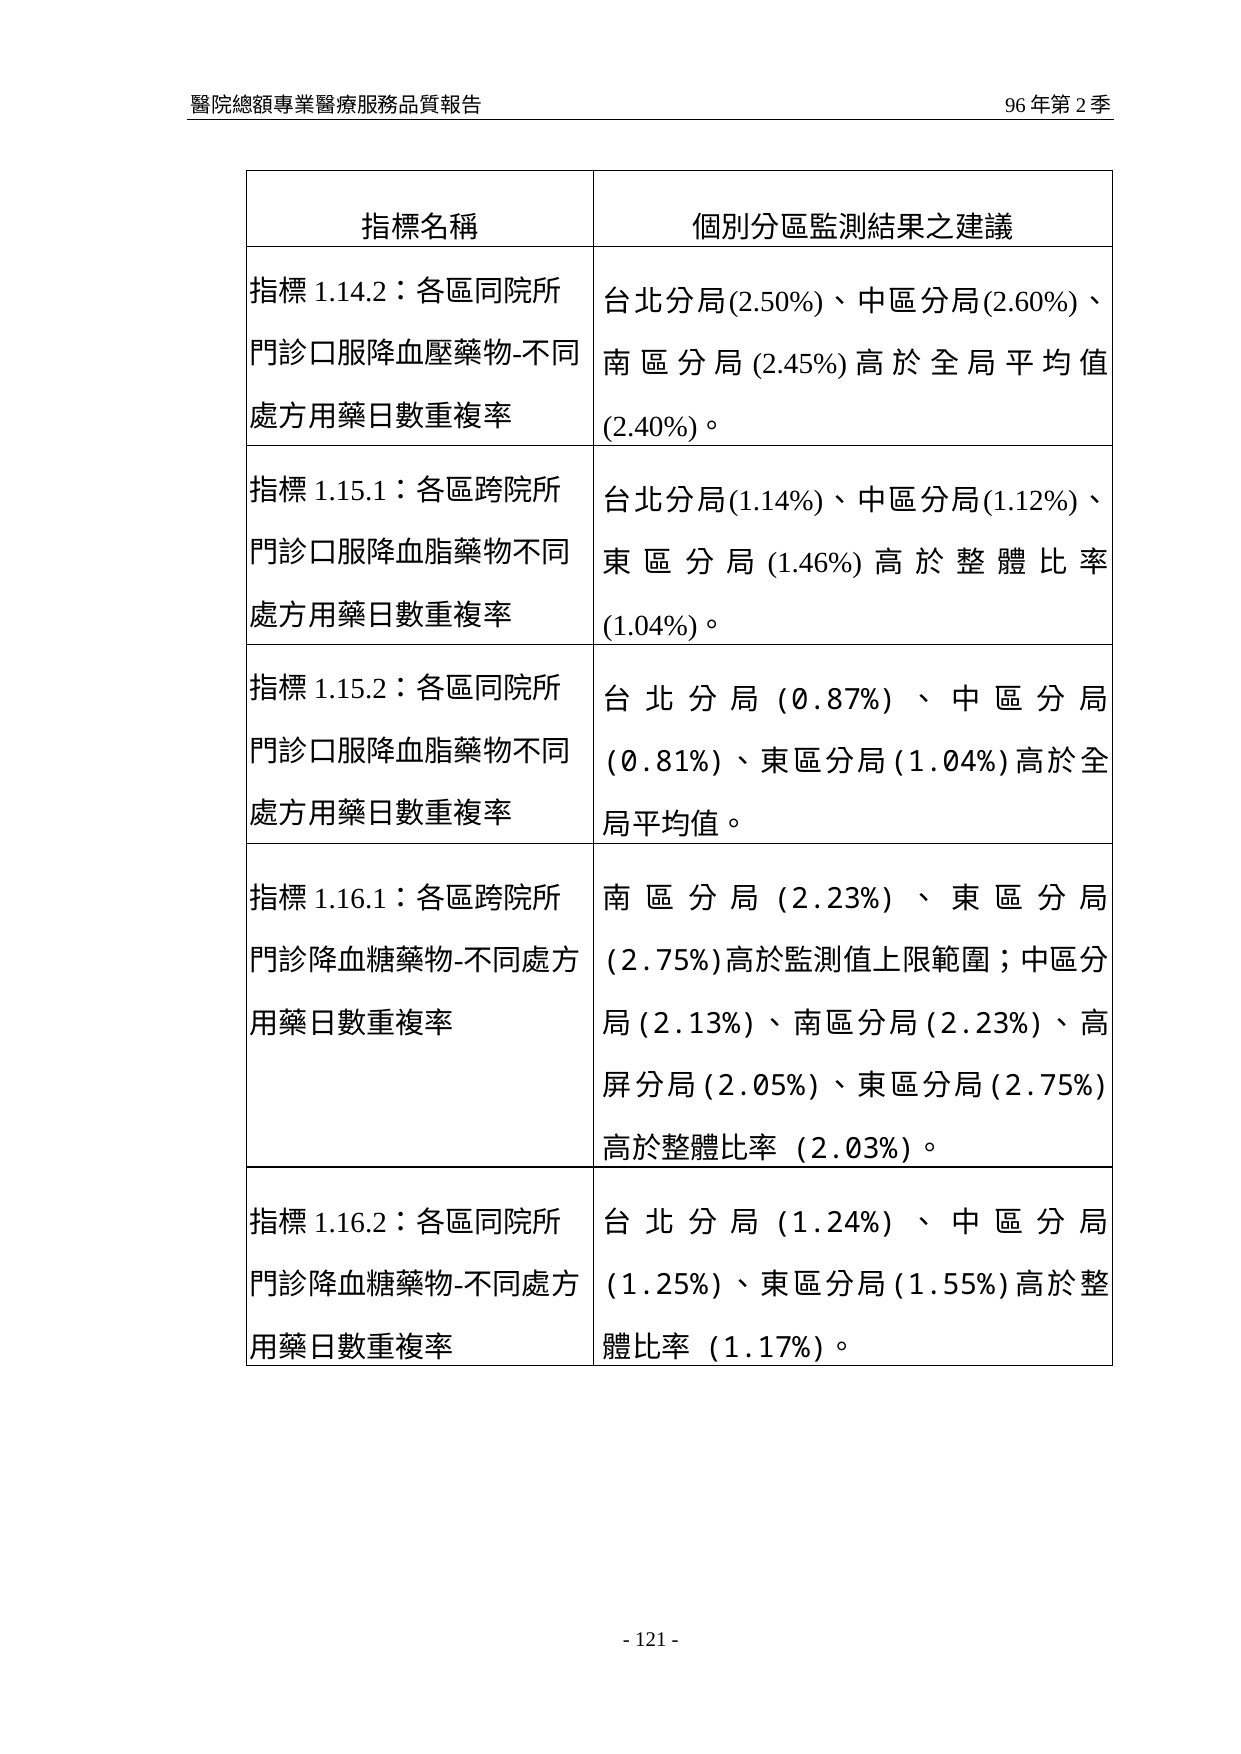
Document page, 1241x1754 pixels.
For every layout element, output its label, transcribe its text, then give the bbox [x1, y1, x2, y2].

table_cell 指標1.14.2：各區同院所門診口服降血壓藥物-不同處方用藥日數重複率 [247, 247, 593, 444]
table_cell 指標1.15.1：各區跨院所門診口服降血脂藥物不同處方用藥日數重複率 [247, 446, 593, 643]
table_cell 南區分局(2.23%)、東區分局(2.75%)高於監測值上限範圍；中區分局(2.13%)、南區分局(2.23%)、高屏分局(2.05%)、東區分局(2.75%)高於整體比率 (2.03%)。 [594, 844, 1112, 1166]
table_cell 台北分局(2.50%)、中區分局(2.60%)、南區分局(2.45%)高於全局平均值(2.40%)。 [594, 247, 1112, 444]
table_cell 指標1.16.1：各區跨院所門診降血糖藥物-不同處方用藥日數重複率 [247, 844, 593, 1166]
table_cell 指標1.15.2：各區同院所門診口服降血脂藥物不同處方用藥日數重複率 [247, 645, 593, 842]
table_header 指標名稱 [247, 171, 593, 246]
table_header 個別分區監測結果之建議 [594, 171, 1112, 246]
table_cell 台北分局(1.24%)、中區分局(1.25%)、東區分局(1.55%)高於整體比率 (1.17%)。 [594, 1168, 1112, 1365]
table_cell 台北分局(1.14%)、中區分局(1.12%)、東區分局(1.46%)高於整體比率(1.04%)。 [594, 446, 1112, 643]
table_cell 台北分局(0.87%)、中區分局(0.81%)、東區分局(1.04%)高於全局平均值。 [594, 645, 1112, 842]
table_cell 指標1.16.2：各區同院所門診降血糖藥物-不同處方用藥日數重複率 [247, 1168, 593, 1365]
